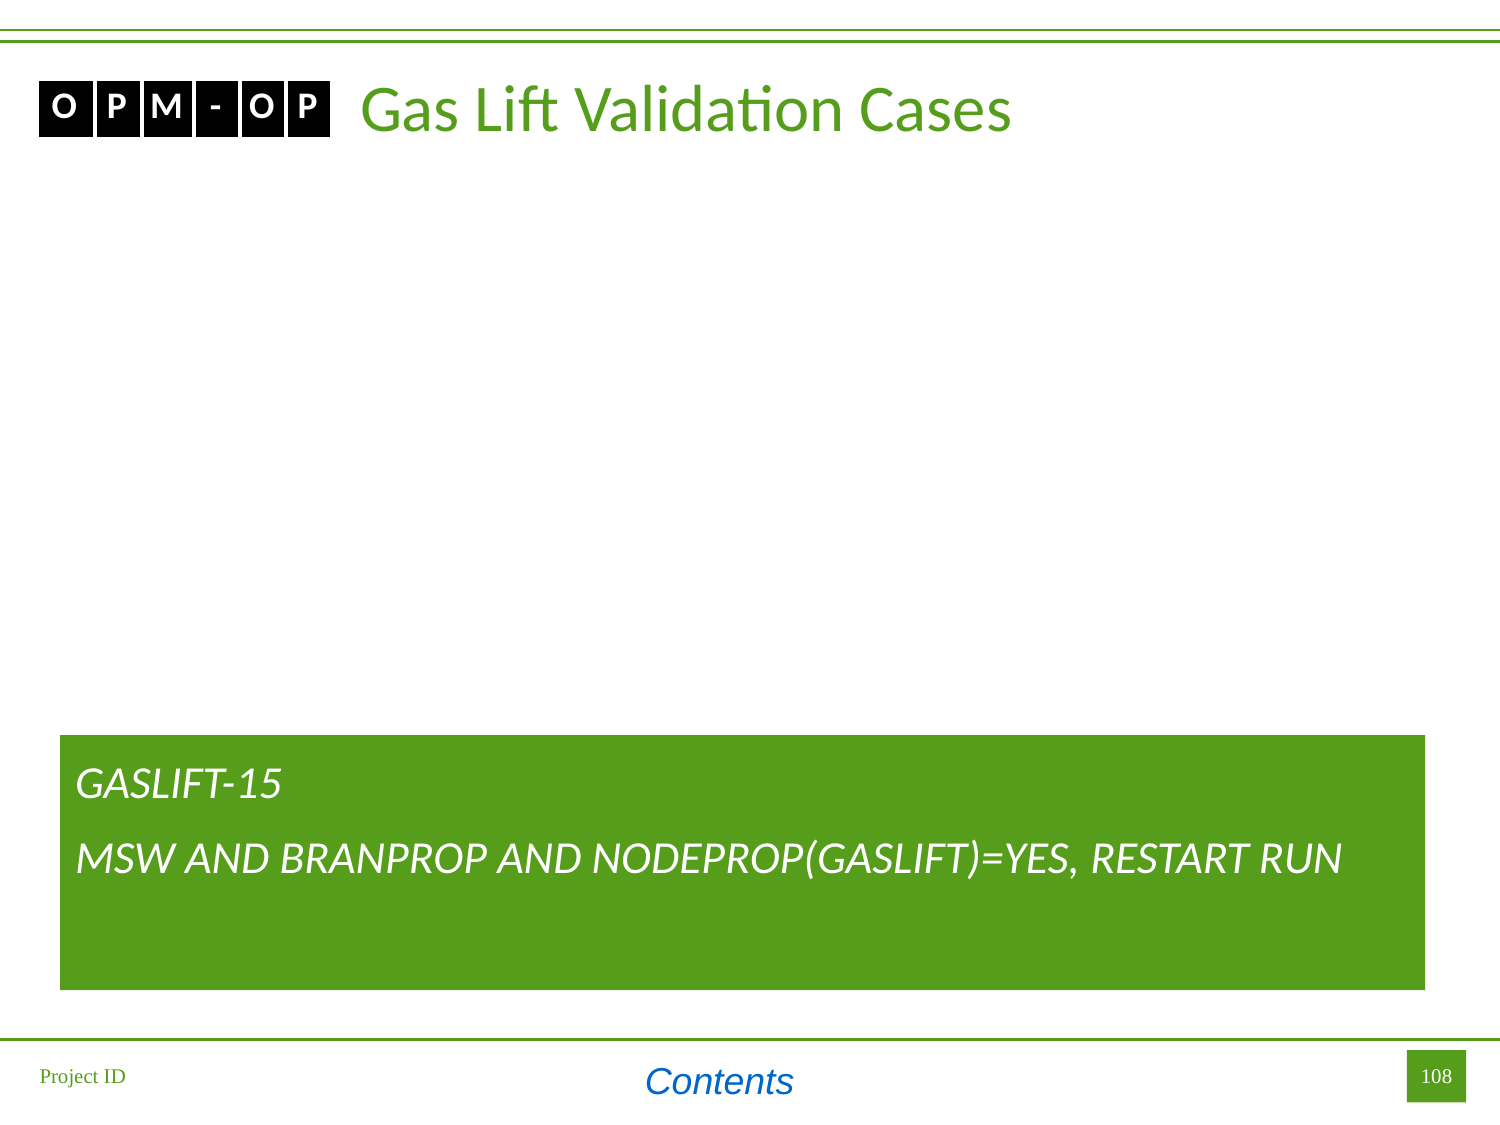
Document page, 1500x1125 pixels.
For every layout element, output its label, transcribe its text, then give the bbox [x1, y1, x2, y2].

list GASLIFT-15 MSW and BRANPROP and NODEPROP(GASLIFT)=YES, RESTART run [60, 735, 1426, 991]
title Gas Lift Validation Cases [360, 77, 1425, 153]
